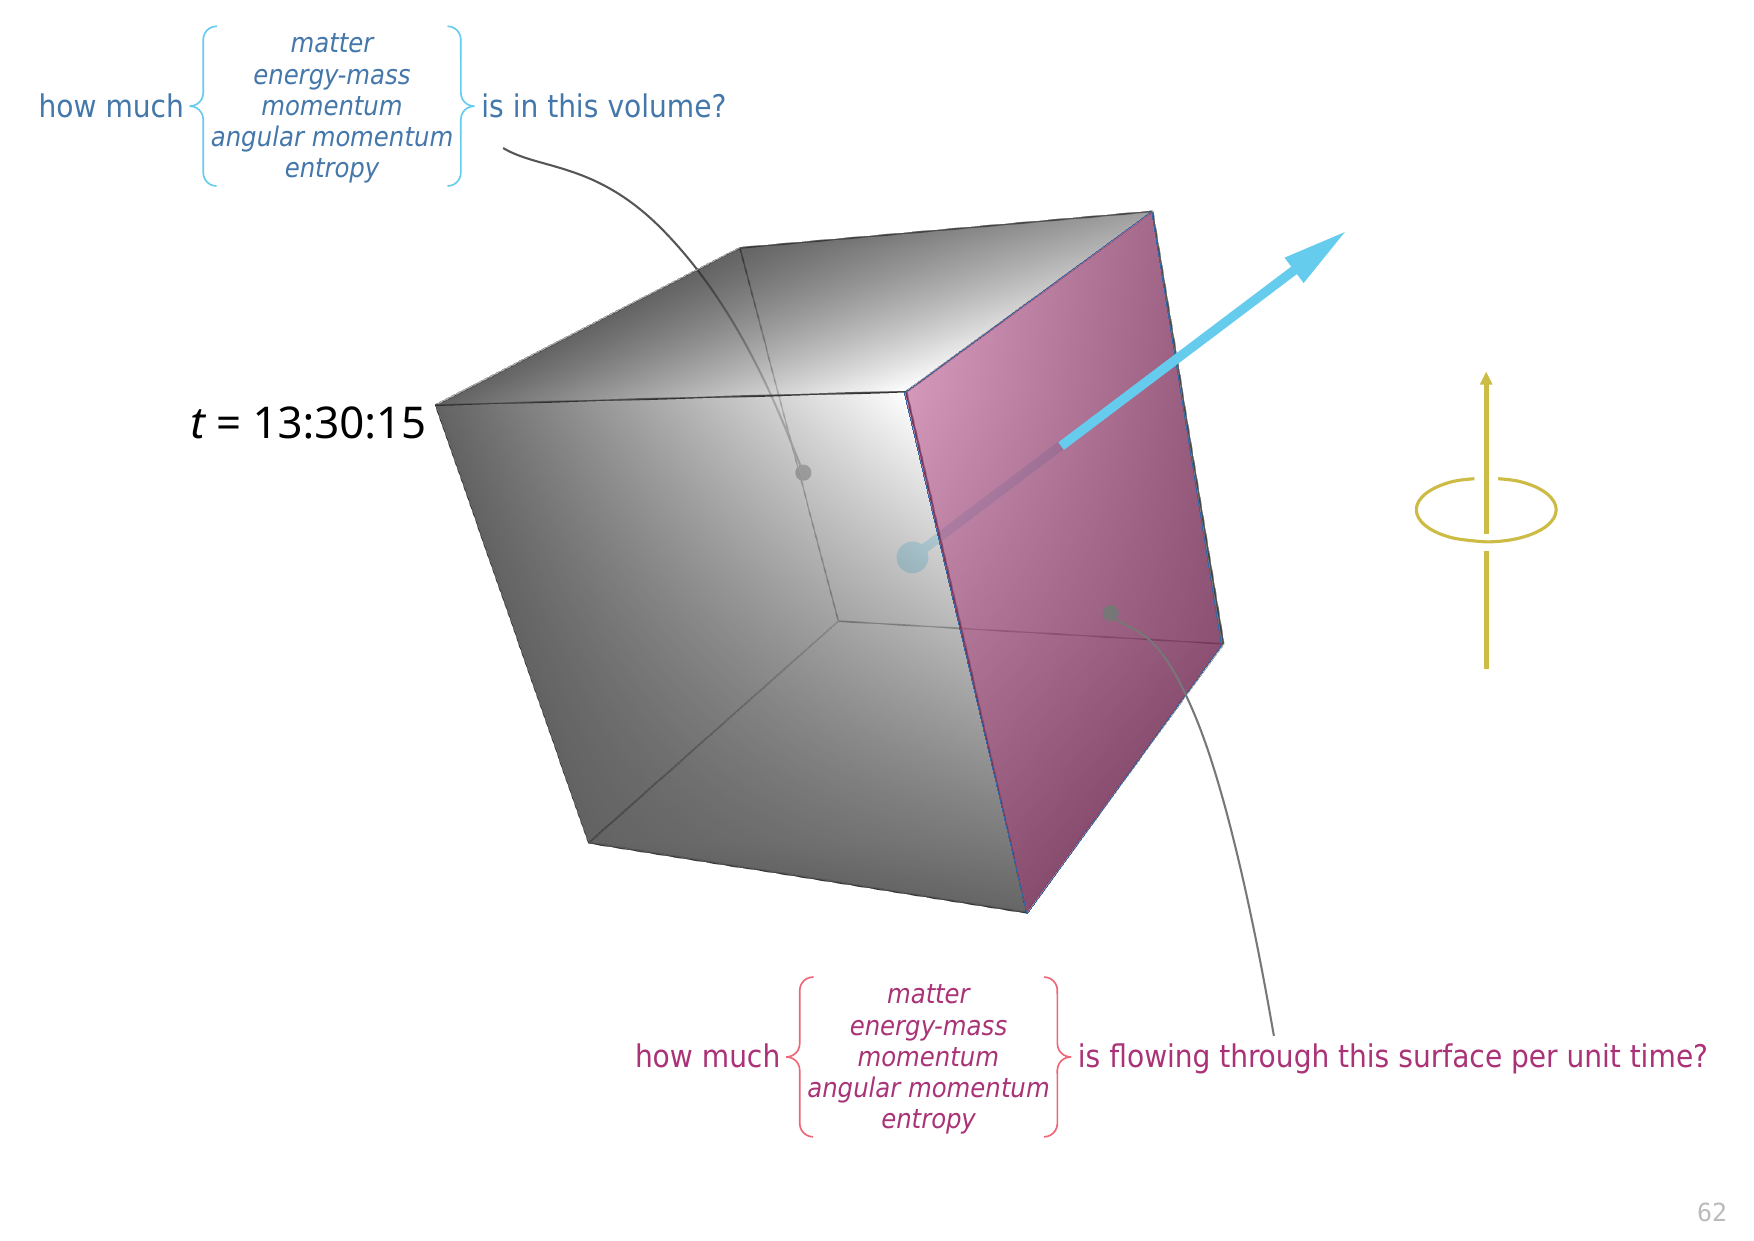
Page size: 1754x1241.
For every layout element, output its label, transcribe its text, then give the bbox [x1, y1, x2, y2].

text_box how much is in this volume? [469, 80, 742, 132]
text_box [1474, 466, 1484, 491]
text_box how much is flowing through this surface per unit time? [620, 1031, 791, 1083]
text_box matter energy-mass momentum angular momentum entropy [195, 20, 469, 193]
text_box how much is in this volume? [23, 80, 195, 132]
text_box [904, 211, 1222, 914]
text_box matter energy-mass momentum angular momentum entropy [791, 970, 1066, 1143]
text_box t = 13:30:15 [175, 384, 423, 444]
text_box [1489, 466, 1499, 491]
text_box how much is flowing through this surface per unit time? [1066, 1031, 1724, 1083]
